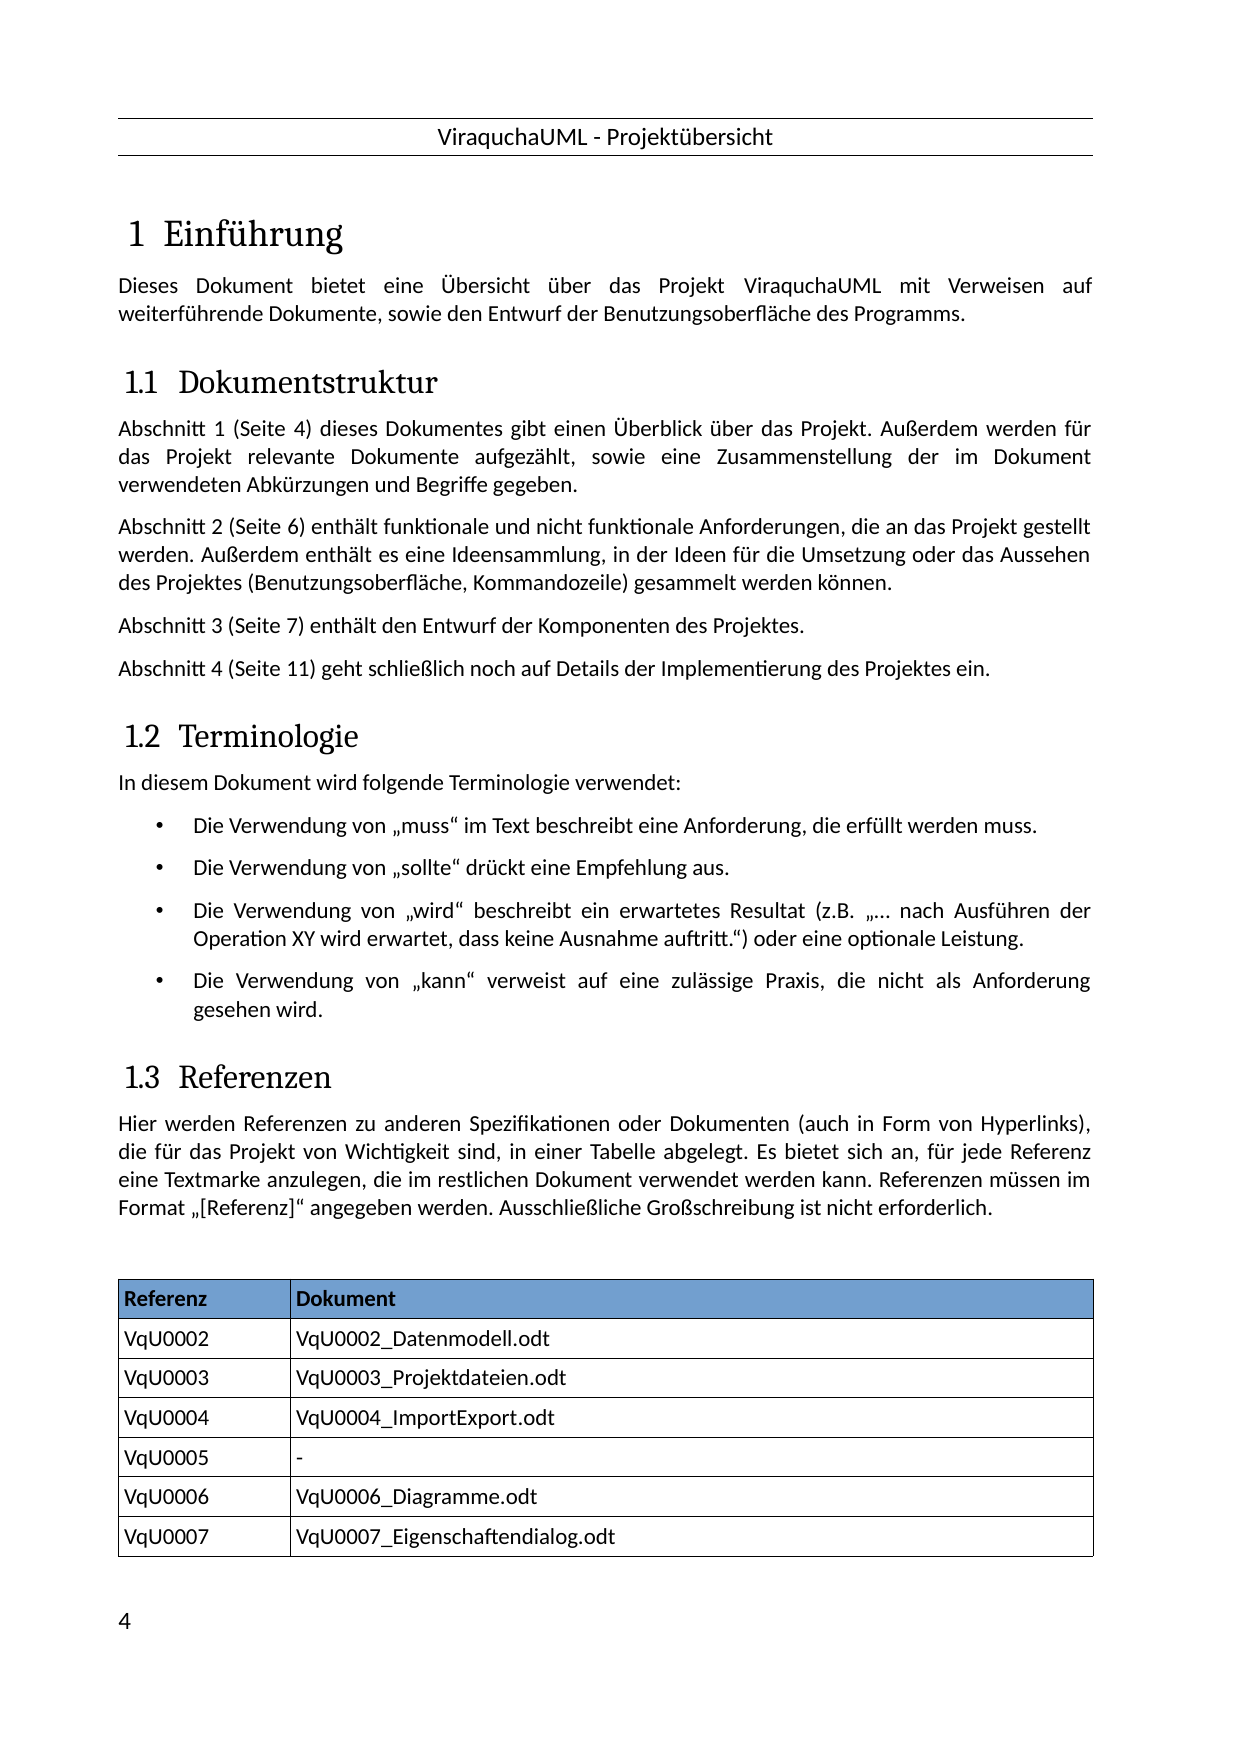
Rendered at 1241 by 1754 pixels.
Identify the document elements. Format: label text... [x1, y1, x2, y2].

table_cell VqU0004 [119, 1398, 290, 1437]
text Dieses Dokument bietet eine Übersicht über das Projekt ViraquchaUML mit Verweisen auf weiterführende Dokumente, sowie den Entwurf der Benutzungsoberfläche des Programms. [118, 271, 1093, 327]
table_header Referenz [119, 1280, 290, 1318]
list Die Verwendung von „kann“ verweist auf eine zulässige Praxis, die nicht als Anforderung gesehen wird. [156, 967, 1093, 1023]
table_cell VqU0002 [119, 1319, 290, 1358]
table_cell VqU0003 [119, 1359, 290, 1397]
table_cell VqU0007_Eigenschaftendialog.odt [291, 1517, 1093, 1556]
text In diesem Dokument wird folgende Terminologie verwendet: [118, 768, 1093, 796]
list Die Verwendung von „wird“ beschreibt ein erwartetes Resultat (z.B. „… nach Ausführen der Operation XY wird erwartet, dass keine Ausnahme auftritt.“) oder eine optionale Leistung. [156, 896, 1093, 952]
subtitle Einführung [118, 209, 1093, 259]
subtitle Dokumentstruktur [118, 363, 1093, 401]
table_header Dokument [291, 1280, 1093, 1318]
table_cell VqU0005 [119, 1438, 290, 1476]
text Hier werden Referenzen zu anderen Spezifikationen oder Dokumenten (auch in Form von Hyperlinks), die für das Projekt von Wichtigkeit sind, in einer Tabelle abgelegt. Es bietet sich an, für jede Referenz eine Textmarke anzulegen, die im restlichen Dokument verwendet werden kann. Referenzen müssen im Format „[Referenz]“ angegeben werden. Ausschließliche Großschreibung ist nicht erforderlich. [118, 1109, 1093, 1221]
text Abschnitt 4 (Seite 11) geht schließlich noch auf Details der Implementierung des Projektes ein. [118, 654, 1093, 682]
text Abschnitt 3 (Seite 7) enthält den Entwurf der Komponenten des Projektes. [118, 611, 1093, 639]
table_cell VqU0004_ImportExport.odt [291, 1398, 1093, 1437]
table_cell VqU0003_Projektdateien.odt [291, 1359, 1093, 1397]
table_cell VqU0006 [119, 1477, 290, 1516]
table_cell VqU0002_Datenmodell.odt [291, 1319, 1093, 1358]
list Die Verwendung von „sollte“ drückt eine Empfehlung aus. [156, 853, 1093, 881]
subtitle Terminologie [118, 717, 1093, 756]
text Abschnitt 2 (Seite 6) enthält funktionale und nicht funktionale Anforderungen, die an das Projekt gestellt werden. Außerdem enthält es eine Ideensammlung, in der Ideen für die Umsetzung oder das Aussehen des Projektes (Benutzungsoberfläche, Kommandozeile) gesammelt werden können. [118, 512, 1093, 597]
text Abschnitt 1 (Seite 4) dieses Dokumentes gibt einen Überblick über das Projekt. Außerdem werden für das Projekt relevante Dokumente aufgezählt, sowie eine Zusammenstellung der im Dokument verwendeten Abkürzungen und Begriffe gegeben. [118, 414, 1093, 498]
subtitle Referenzen [118, 1058, 1093, 1097]
list Die Verwendung von „muss“ im Text beschreibt eine Anforderung, die erfüllt werden muss. [156, 811, 1093, 839]
table_cell VqU0006_Diagramme.odt [291, 1477, 1093, 1516]
table_cell - [291, 1438, 1093, 1476]
table_cell VqU0007 [119, 1517, 290, 1556]
